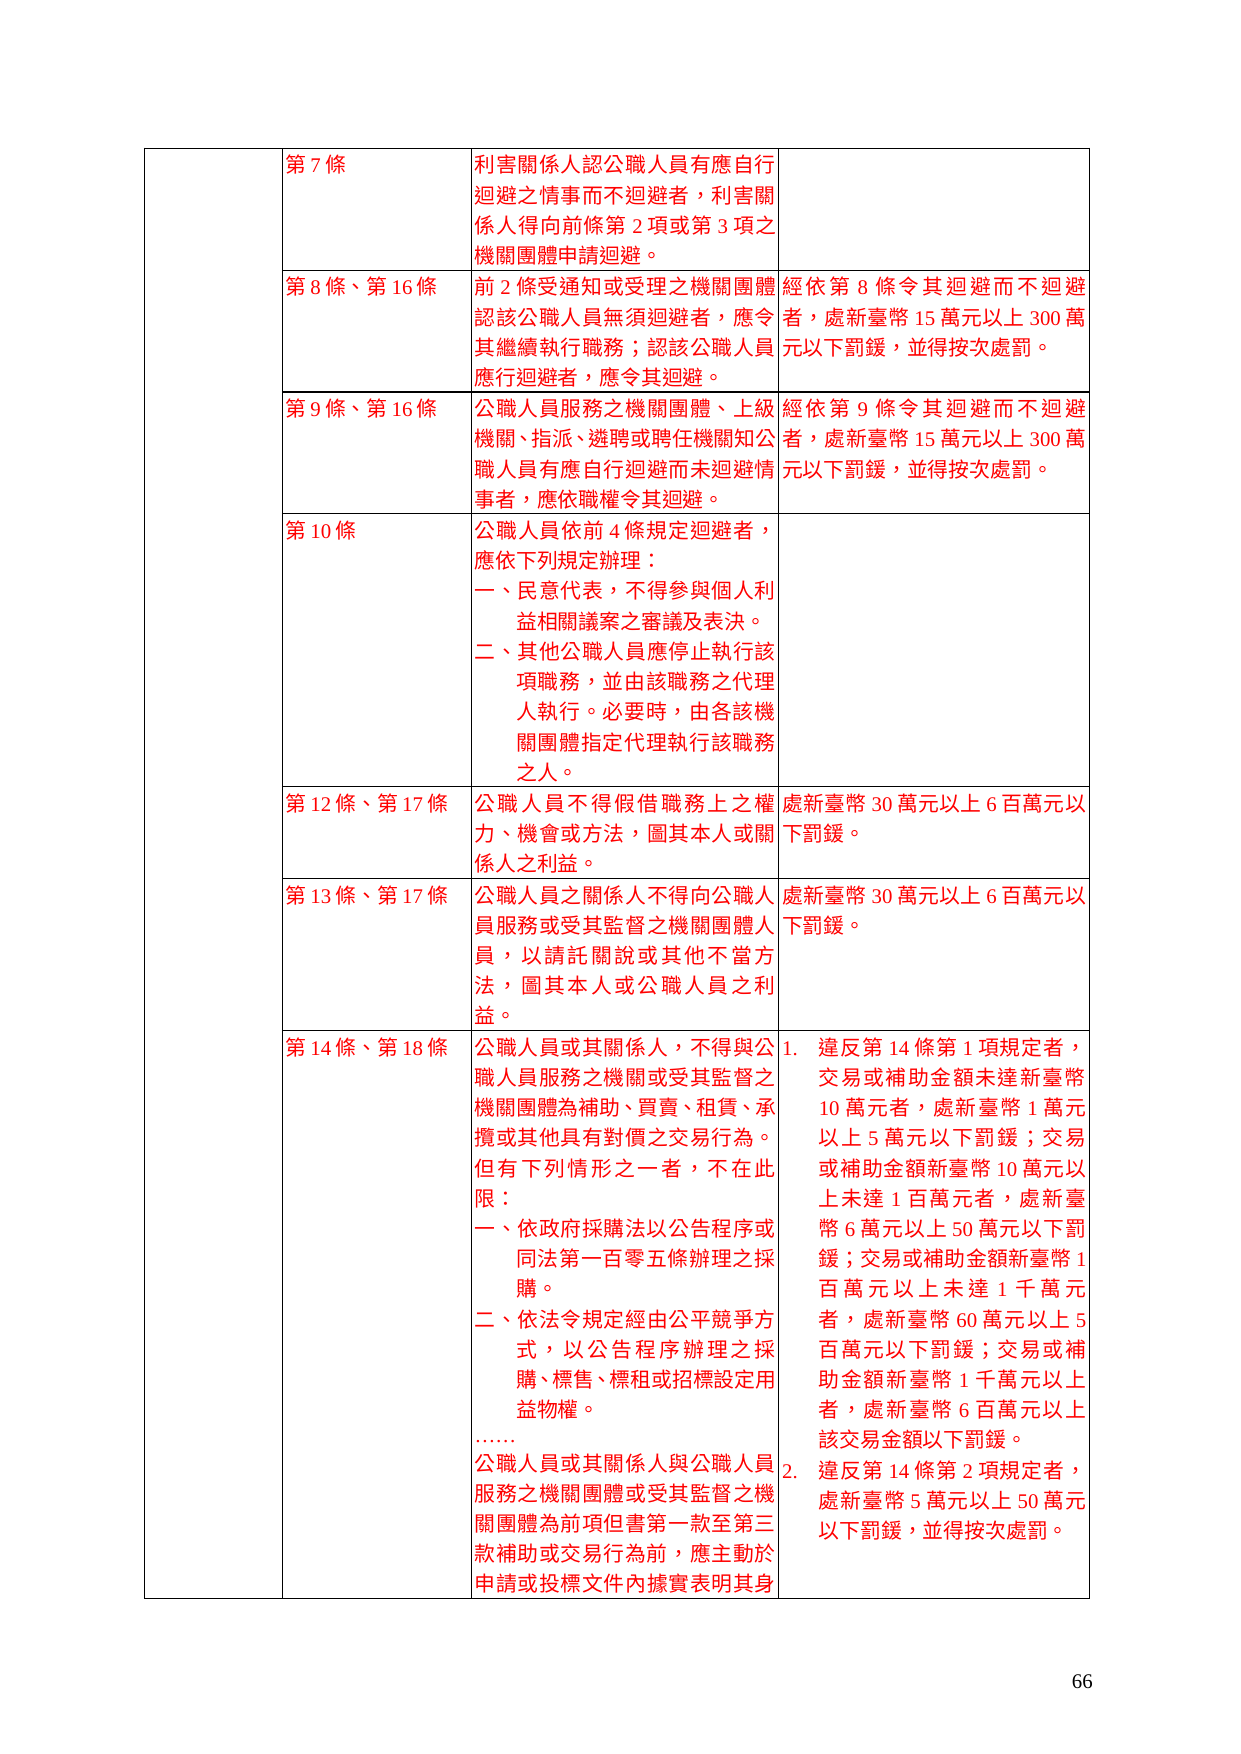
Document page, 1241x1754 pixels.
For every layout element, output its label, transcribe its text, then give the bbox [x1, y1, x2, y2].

table_cell 處新臺幣30萬元以上6百萬元以下罰鍰。 [779, 879, 1089, 1030]
table_cell 第8條、第16條 [283, 271, 471, 391]
table_cell 公職人員不得假借職務上之權力、機會或方法，圖其本人或關係人之利益。 [472, 787, 778, 878]
table_cell 公職人員服務之機關團體、上級機關、指派、遴聘或聘任機關知公職人員有應自行迴避而未迴避情事者，應依職權令其迴避。 [472, 393, 778, 513]
table_cell 第12條、第17條 [283, 787, 471, 878]
table_cell 公職人員之關係人不得向公職人員服務或受其監督之機關團體人員，以請託關說或其他不當方法，圖其本人或公職人員之利益。 [472, 879, 778, 1030]
table_cell 前2條受通知或受理之機關團體認該公職人員無須迴避者，應令其繼續執行職務；認該公職人員應行迴避者，應令其迴避。 [472, 271, 778, 391]
table_cell [779, 149, 1089, 269]
table_cell 利害關係人認公職人員有應自行迴避之情事而不迴避者，利害關係人得向前條第2項或第3項之機關團體申請迴避。 [472, 149, 778, 269]
table_cell 第10條 [283, 514, 471, 786]
table_cell 處新臺幣30萬元以上6百萬元以下罰鍰。 [779, 787, 1089, 878]
table_cell 第7條 [283, 149, 471, 269]
table_cell 公職人員或其關係人，不得與公職人員服務之機關或受其監督之機關團體為補助、買賣、租賃、承攬或其他具有對價之交易行為。但有下列情形之一者，不在此限： 一、依政府採購法以公告程序或同法第一百零五條辦理之採購。 二、依法令規定經由公平競爭方式，以公告程序辦理之採購、標售、標租或招標設定用益物權。 …… 公職人員或其關係人與公職人員服務之機關團體或受其監督之機關團體為前項但書第一款至第三款補助或交易行為前，應主動於申請或投標文件內據實表明其身 [472, 1031, 778, 1598]
table_cell 違反第14條第1項規定者，交易或補助金額未達新臺幣10萬元者，處新臺幣1萬元以上5萬元以下罰鍰；交易或補助金額新臺幣10萬元以上未達1百萬元者，處新臺幣6萬元以上50萬元以下罰鍰；交易或補助金額新臺幣1百萬元以上未達1千萬元者，處新臺幣60萬元以上5百萬元以下罰鍰；交易或補助金額新臺幣1千萬元以上者，處新臺幣6百萬元以上該交易金額以下罰鍰。 違反第14條第2項規定者，處新臺幣5萬元以上50萬元以下罰鍰，並得按次處罰。 [779, 1031, 1089, 1598]
table_cell 第13條、第17條 [283, 879, 471, 1030]
table_cell 公職人員依前4條規定迴避者，應依下列規定辦理： 一、民意代表，不得參與個人利益相關議案之審議及表決。 二、其他公職人員應停止執行該項職務，並由該職務之代理人執行。必要時，由各該機關團體指定代理執行該職務之人。 [472, 514, 778, 786]
table_cell [145, 149, 282, 1598]
table_cell 第9條、第16條 [283, 393, 471, 513]
table_cell 經依第8條令其迴避而不迴避者，處新臺幣15萬元以上300萬元以下罰鍰，並得按次處罰。 [779, 271, 1089, 391]
table_cell 經依第9條令其迴避而不迴避者，處新臺幣15萬元以上300萬元以下罰鍰，並得按次處罰。 [779, 393, 1089, 513]
table_cell [779, 514, 1089, 786]
table_cell 第14條、第18條 [283, 1031, 471, 1598]
